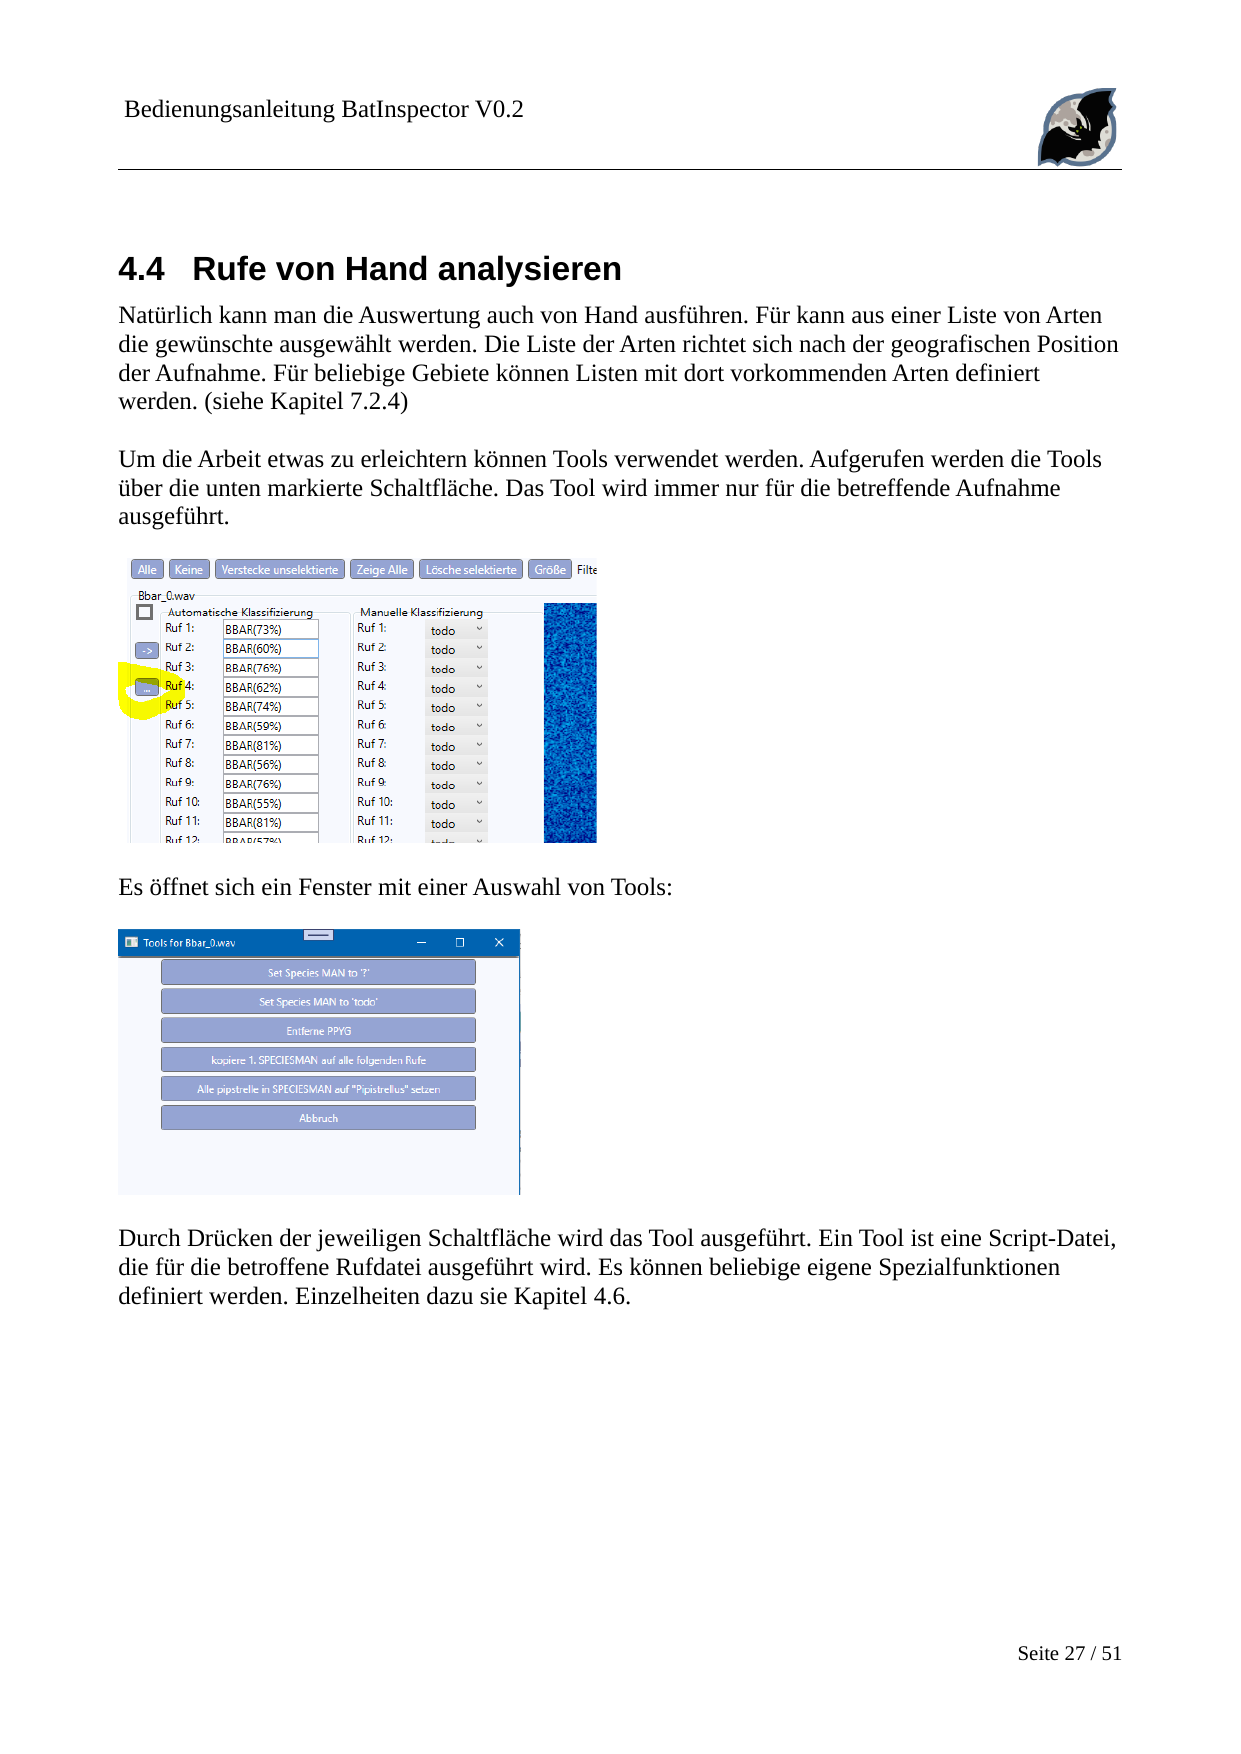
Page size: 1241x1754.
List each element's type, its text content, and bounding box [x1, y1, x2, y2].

picture [1037, 88, 1117, 167]
text Durch Drücken der jeweiligen Schaltfläche wird das Tool ausgeführt. Ein Tool ist eine Script-Datei, die für die betroffene Rufdatei ausgeführt wird. Es können beliebige eigene Spezialfunktionen definiert werden. Einzelheiten dazu sie Kapitel 4.6. [118, 1223, 1122, 1309]
text Um die Arbeit etwas zu erleichtern können Tools verwendet werden. Aufgerufen werden die Tools über die unten markierte Schaltfläche. Das Tool wird immer nur für die betreffende Aufnahme ausgeführt. [118, 444, 1122, 530]
picture [118, 558, 597, 843]
subtitle Rufe von Hand analysieren [118, 249, 1122, 288]
picture [118, 929, 521, 1195]
text Es öffnet sich ein Fenster mit einer Auswahl von Tools: [118, 872, 1122, 901]
text Natürlich kann man die Auswertung auch von Hand ausführen. Für kann aus einer Liste von Arten die gewünschte ausgewählt werden. Die Liste der Arten richtet sich nach der geografischen Position der Aufnahme. Für beliebige Gebiete können Listen mit dort vorkommenden Arten definiert werden. (siehe Kapitel 7.2.4) [118, 300, 1122, 415]
